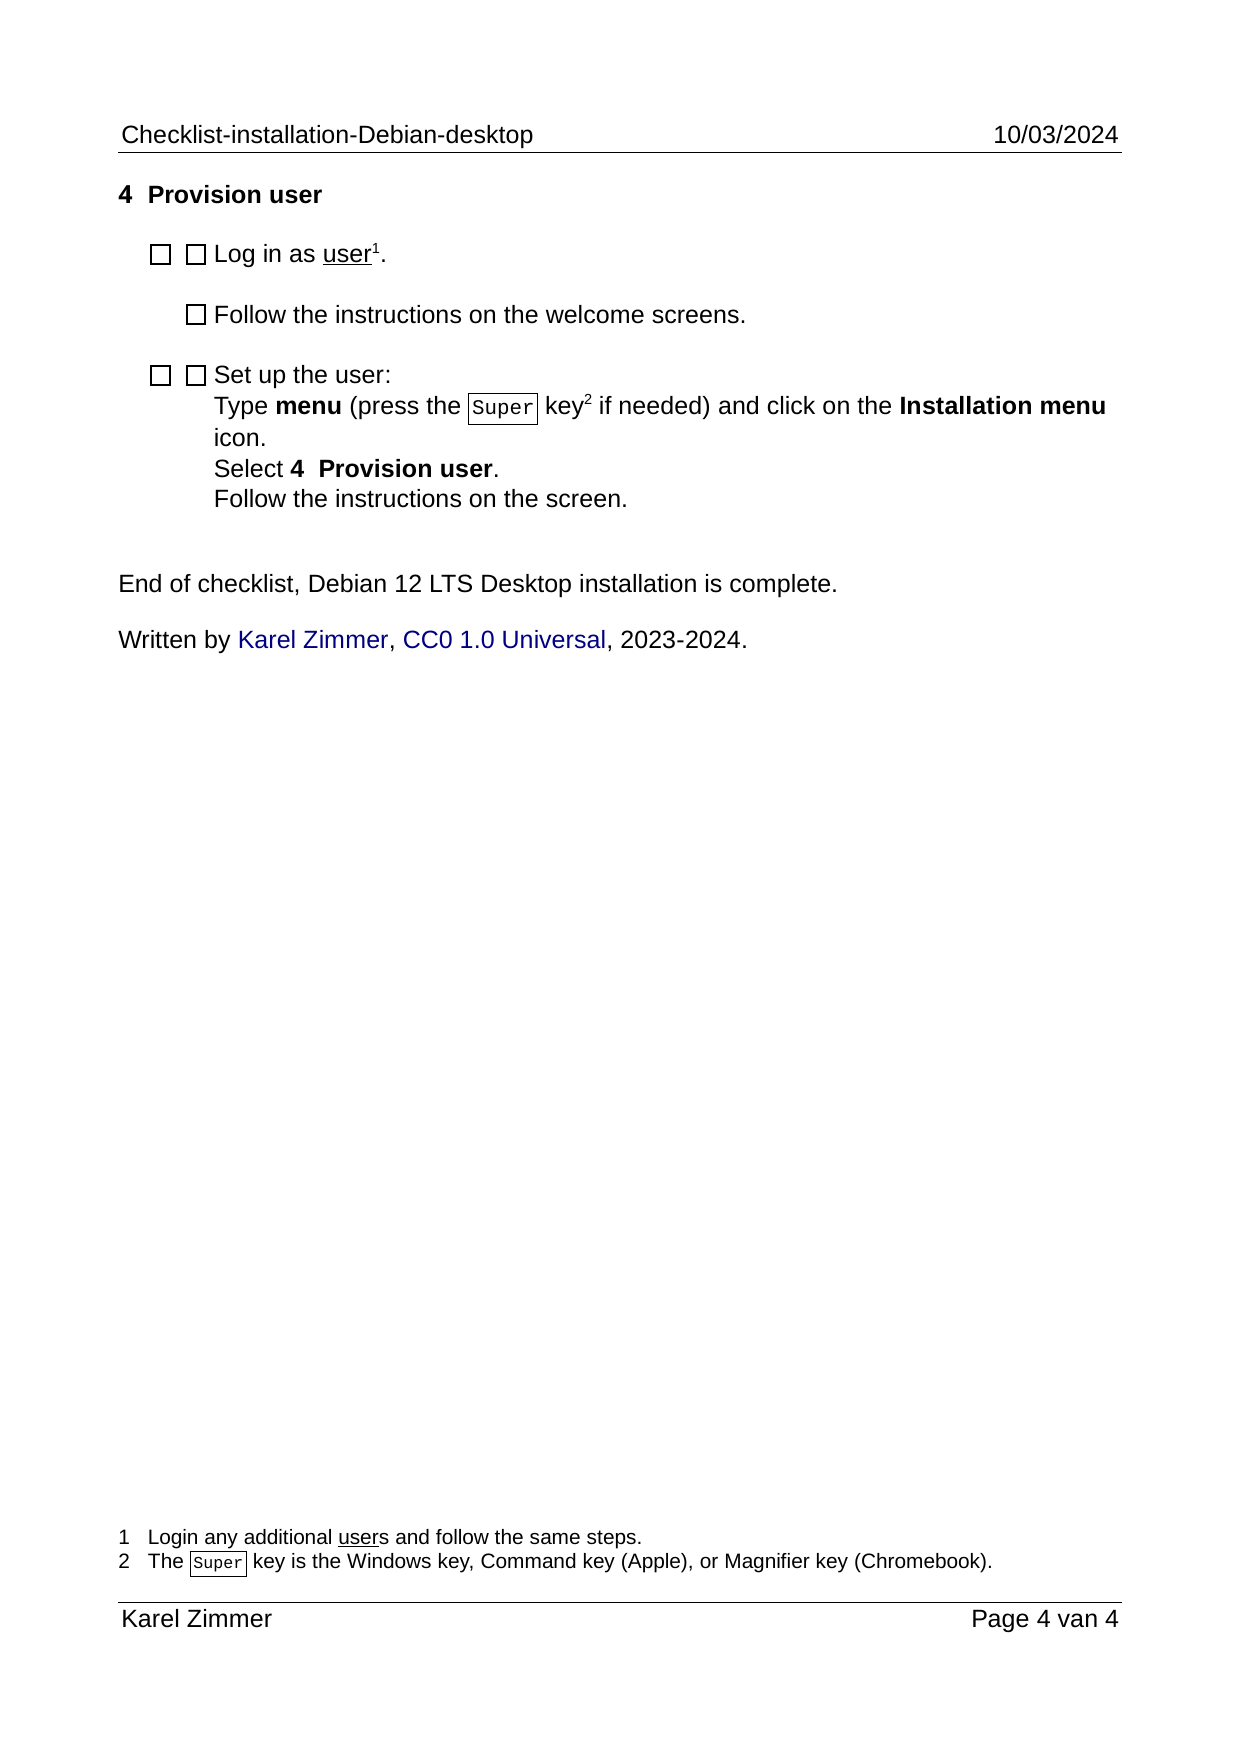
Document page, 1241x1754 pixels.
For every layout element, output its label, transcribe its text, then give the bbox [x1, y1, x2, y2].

table_cell [118, 269, 142, 300]
table_cell [142, 391, 177, 453]
table_cell [177, 330, 213, 360]
table_header [142, 239, 177, 269]
table_cell [177, 300, 213, 330]
table_cell [142, 484, 177, 514]
table_cell Type menu (press the Super key if needed) and click on the Installation menu icon. [213, 391, 1122, 453]
table_cell [118, 484, 142, 514]
table_cell Follow the instructions on the screen. [213, 484, 1122, 514]
list Provision user [118, 177, 1122, 211]
table_cell [142, 300, 177, 330]
table_cell Set up the user: [213, 360, 1122, 391]
table_cell [177, 454, 213, 484]
table_cell [177, 269, 213, 300]
table_cell [142, 330, 177, 360]
table_header [118, 239, 142, 269]
table_header [177, 239, 213, 269]
table_cell [142, 269, 177, 300]
table_cell [142, 454, 177, 484]
table_cell Select 4 Provision user. [213, 454, 1122, 484]
table_cell [177, 391, 213, 453]
table_cell Follow the instructions on the welcome screens. [213, 300, 1122, 330]
table_cell [177, 484, 213, 514]
table_cell [118, 454, 142, 484]
table_header Log in as USER. [213, 239, 1122, 269]
text End of checklist, Debian 12 LTS Desktop installation is complete. [118, 570, 1122, 598]
table_cell [213, 330, 1122, 360]
table_cell [118, 391, 142, 453]
text Written by Karel Zimmer, CC0 1.0 Universal, 2023-2024. [118, 626, 1122, 654]
table_cell [177, 360, 213, 391]
table_cell [213, 269, 1122, 300]
table_cell [142, 360, 177, 391]
table_cell [118, 330, 142, 360]
table_cell [118, 300, 142, 330]
table_cell [118, 360, 142, 391]
